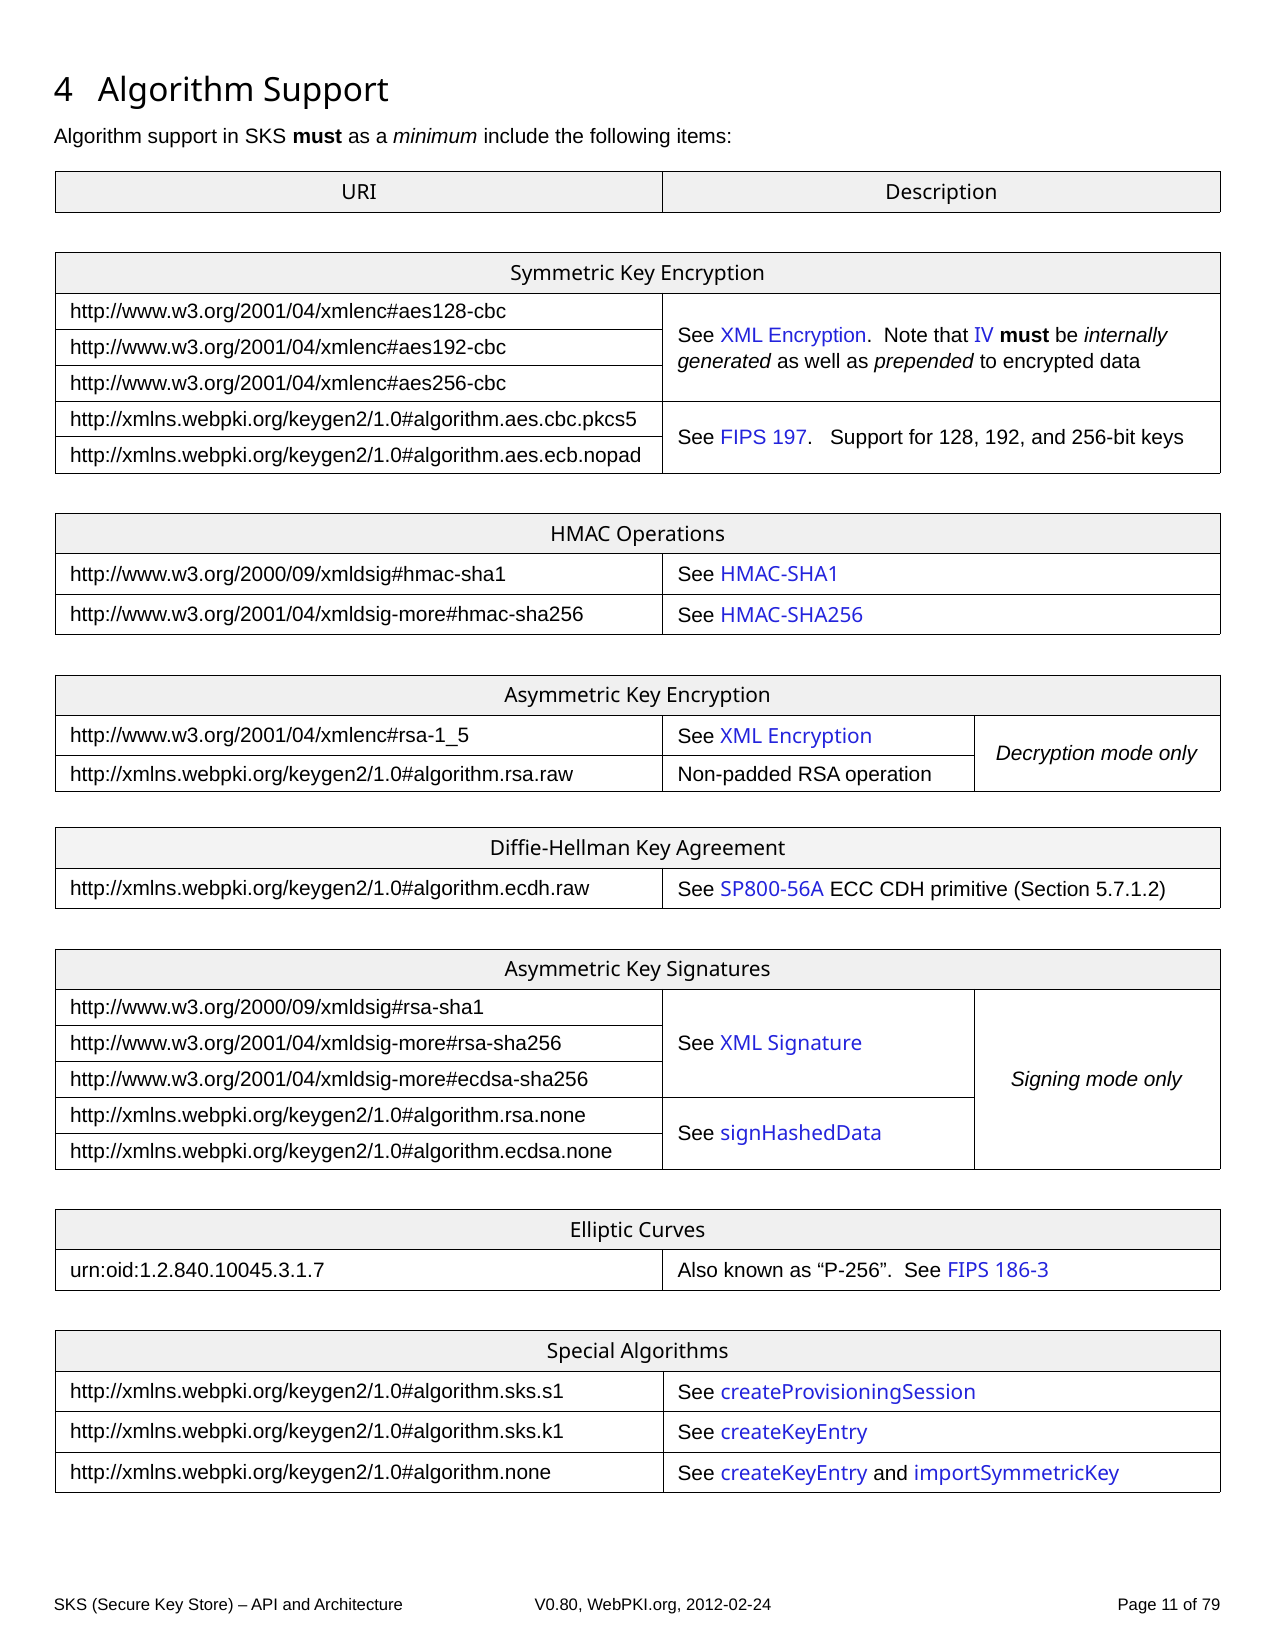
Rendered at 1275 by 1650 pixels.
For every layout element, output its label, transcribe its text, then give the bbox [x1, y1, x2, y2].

table_cell Special Algorithms [56, 1331, 1220, 1371]
table_cell http://xmlns.webpki.org/keygen2/1.0#algorithm.ecdsa.none [56, 1134, 662, 1168]
table_cell http://xmlns.webpki.org/keygen2/1.0#algorithm.rsa.raw [56, 756, 662, 791]
table_cell urn:oid:1.2.840.10045.3.1.7 [56, 1250, 662, 1290]
table_cell See HMAC-SHA256 [663, 595, 1220, 634]
table_cell See createKeyEntry [664, 1412, 1220, 1452]
table_cell See XML Encryption. Note that IV must be internally generated as well as prepended to encrypted data [663, 294, 1220, 401]
table_cell See HMAC-SHA1 [663, 554, 1220, 594]
table_cell Also known as “P-256”. See FIPS 186-3 [663, 1250, 1220, 1290]
table_cell Elliptic Curves [56, 1210, 1220, 1249]
table_cell http://xmlns.webpki.org/keygen2/1.0#algorithm.aes.cbc.pkcs5 [56, 402, 662, 436]
table_cell [55, 635, 1220, 674]
table_cell http://www.w3.org/2000/09/xmldsig#rsa-sha1 [56, 990, 662, 1025]
table_cell http://www.w3.org/2001/04/xmldsig-more#hmac-sha256 [56, 595, 662, 634]
table_cell Asymmetric Key Signatures [56, 950, 1220, 989]
table_cell [55, 909, 1220, 948]
table_cell http://xmlns.webpki.org/keygen2/1.0#algorithm.aes.ecb.nopad [56, 437, 662, 472]
table_cell See signHashedData [663, 1098, 974, 1168]
table_cell Signing mode only [975, 990, 1220, 1168]
table_cell [55, 474, 1220, 513]
table_cell [55, 1170, 1220, 1209]
table_cell See createProvisioningSession [664, 1372, 1220, 1411]
table_cell http://www.w3.org/2001/04/xmldsig-more#rsa-sha256 [56, 1026, 662, 1061]
table_cell http://www.w3.org/2001/04/xmlenc#rsa-1_5 [56, 716, 662, 755]
table_header URI [56, 172, 662, 212]
text Algorithm support in SKS must as a minimum include the following items: [54, 123, 1221, 171]
table_cell http://xmlns.webpki.org/keygen2/1.0#algorithm.ecdh.raw [56, 869, 662, 908]
subtitle Algorithm Support [54, 66, 1221, 111]
table_cell http://www.w3.org/2001/04/xmlenc#aes256-cbc [56, 366, 662, 401]
table_cell http://xmlns.webpki.org/keygen2/1.0#algorithm.sks.s1 [56, 1372, 663, 1411]
table_cell Diffie-Hellman Key Agreement [56, 828, 1220, 868]
table_header [55, 1291, 1220, 1330]
table_cell http://xmlns.webpki.org/keygen2/1.0#algorithm.rsa.none [56, 1098, 662, 1133]
table_cell http://www.w3.org/2001/04/xmlenc#aes192-cbc [56, 330, 662, 364]
table_cell See XML Encryption [663, 716, 974, 755]
table_cell See createKeyEntry and importSymmetricKey [664, 1453, 1220, 1492]
table_cell Symmetric Key Encryption [56, 253, 1220, 293]
table_cell HMAC Operations [56, 514, 1220, 553]
table_cell Non-padded RSA operation [663, 756, 974, 791]
table_cell http://www.w3.org/2001/04/xmlenc#aes128-cbc [56, 294, 662, 329]
table_cell Asymmetric Key Encryption [56, 676, 1220, 715]
table_header Description [663, 172, 1220, 212]
table_cell See SP800-56A ECC CDH primitive (Section 5.7.1.2) [663, 869, 1220, 908]
table_cell http://www.w3.org/2000/09/xmldsig#hmac-sha1 [56, 554, 662, 594]
table_cell Decryption mode only [975, 716, 1220, 791]
table_cell [55, 213, 1220, 252]
table_cell http://www.w3.org/2001/04/xmldsig-more#ecdsa-sha256 [56, 1062, 662, 1097]
table_cell http://xmlns.webpki.org/keygen2/1.0#algorithm.none [56, 1453, 663, 1492]
table_cell See XML Signature [663, 990, 974, 1097]
table_cell See FIPS 197. Support for 128, 192, and 256-bit keys [663, 402, 1220, 472]
table_cell [55, 792, 1220, 827]
table_cell http://xmlns.webpki.org/keygen2/1.0#algorithm.sks.k1 [56, 1412, 663, 1452]
